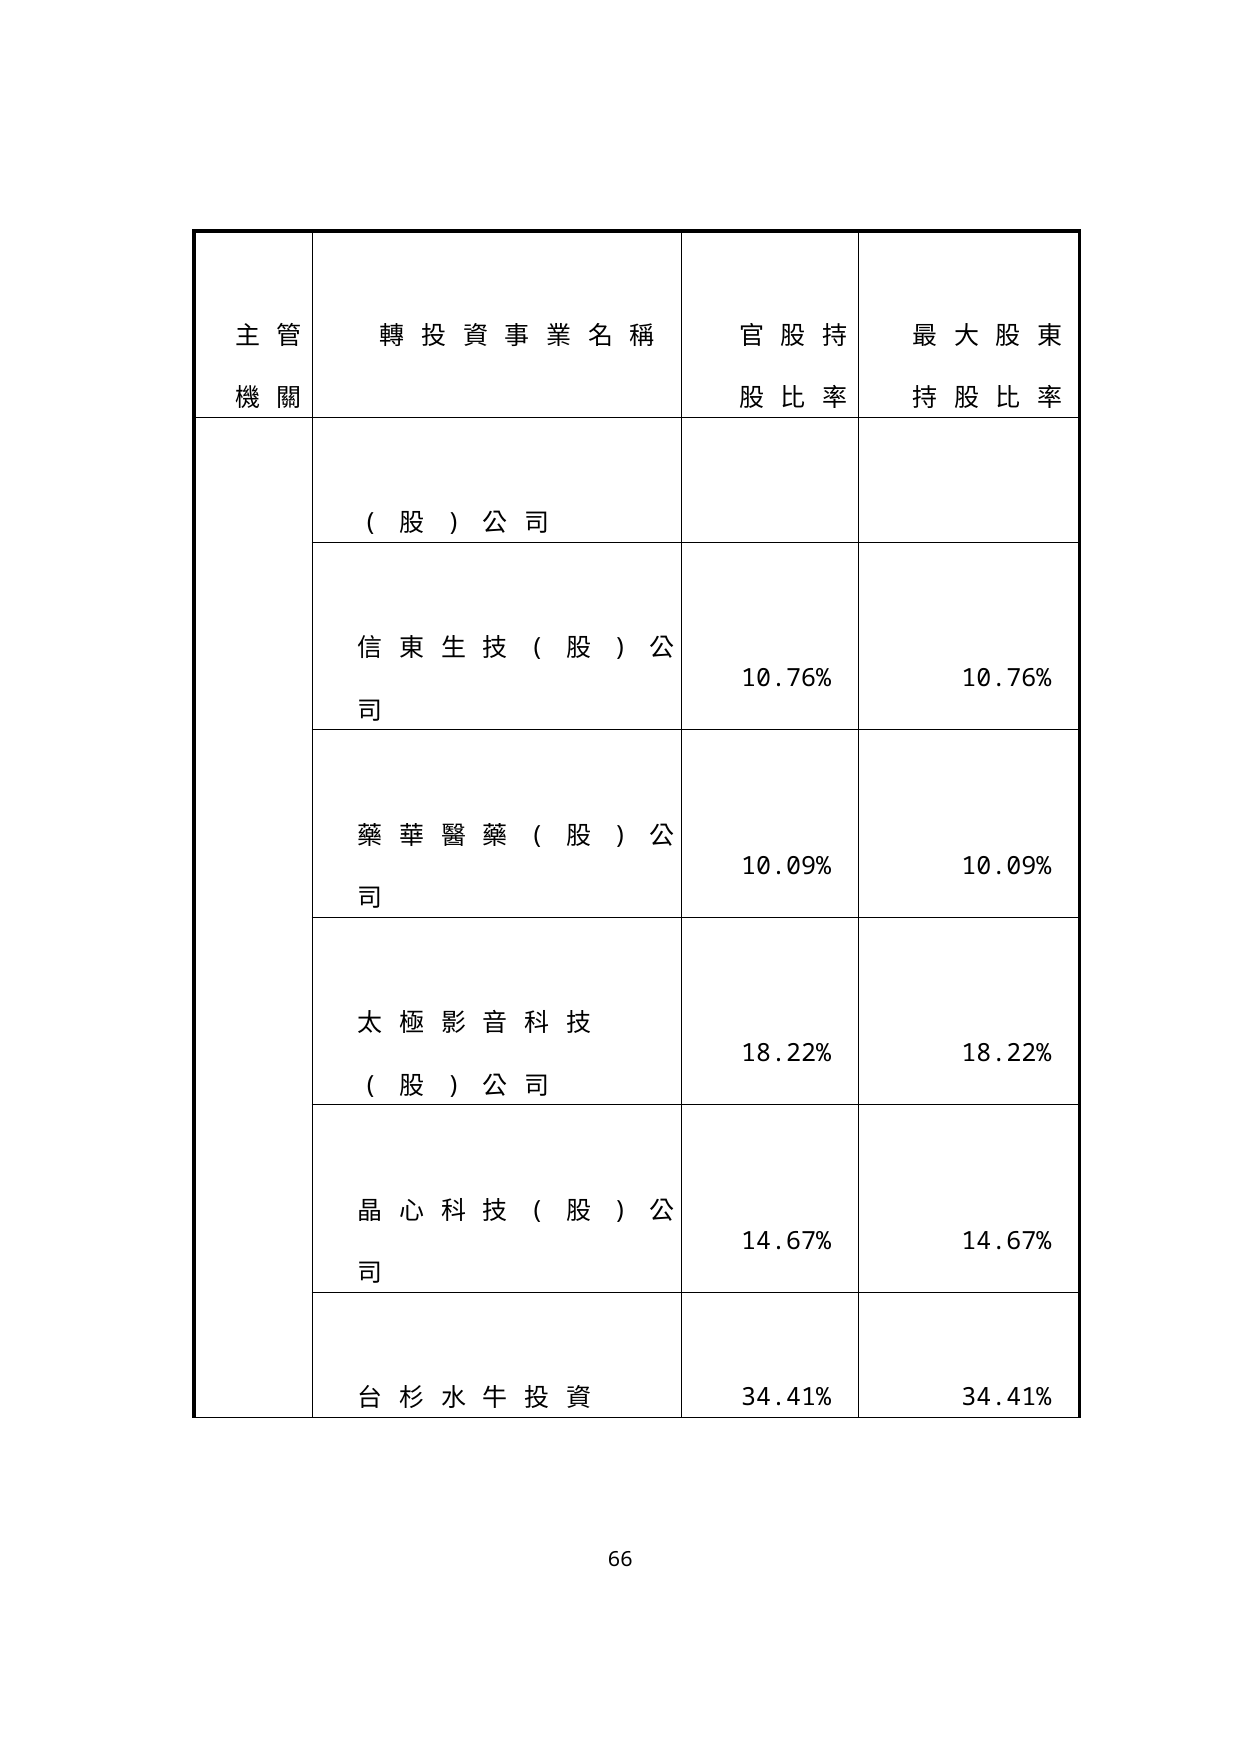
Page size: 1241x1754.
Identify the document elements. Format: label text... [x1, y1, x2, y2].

table_cell [196, 418, 312, 1417]
table_header 轉投資事業名稱 [313, 233, 681, 417]
table_cell [682, 418, 858, 542]
table_header 主管機關 [196, 233, 312, 417]
table_cell 晶心科技(股)公司 [313, 1105, 681, 1292]
table_cell 14.67% [682, 1105, 858, 1292]
table_cell 18.22% [859, 918, 1078, 1104]
table_cell 太極影音科技(股)公司 [313, 918, 681, 1104]
table_header 官股持股比率 [682, 233, 858, 417]
table_cell 34.41% [859, 1293, 1078, 1417]
table_cell [859, 418, 1078, 542]
table_cell 34.41% [682, 1293, 858, 1417]
table_cell 10.09% [682, 730, 858, 917]
table_cell 10.76% [859, 543, 1078, 729]
table_cell 14.67% [859, 1105, 1078, 1292]
table_cell 信東生技(股)公司 [313, 543, 681, 729]
table_cell (股)公司 [313, 418, 681, 542]
table_cell 18.22% [682, 918, 858, 1104]
table_cell 10.09% [859, 730, 1078, 917]
table_header 最大股東持股比率 [859, 233, 1078, 417]
table_cell 台杉水牛投資 [313, 1293, 681, 1417]
table_cell 10.76% [682, 543, 858, 729]
table_cell 藥華醫藥(股)公司 [313, 730, 681, 917]
